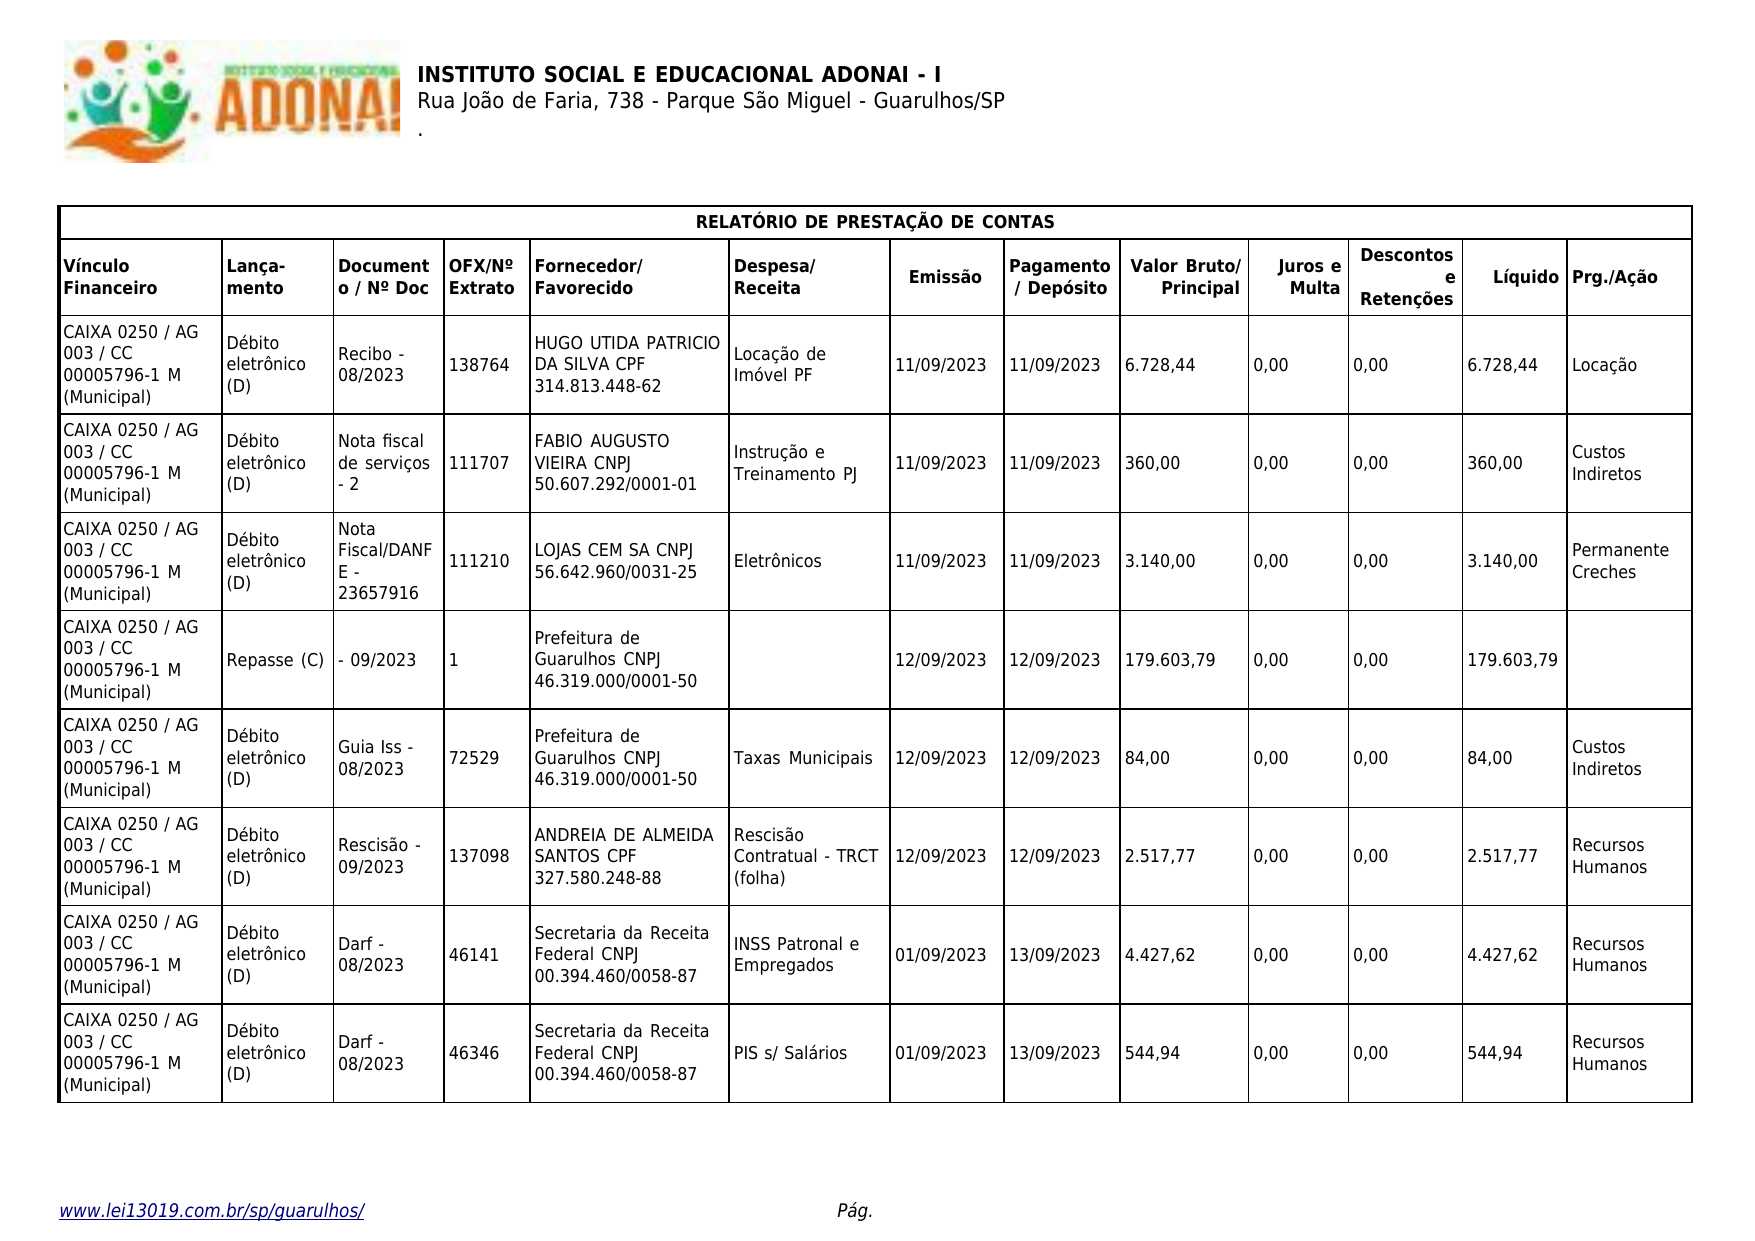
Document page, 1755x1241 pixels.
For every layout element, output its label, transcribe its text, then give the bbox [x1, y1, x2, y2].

table_cell Document o / Nº Doc [334, 240, 443, 315]
table_cell Eletrônicos [730, 513, 889, 610]
table_header RELATÓRIO DE PRESTAÇÃO DE CONTAS [61, 207, 1691, 238]
table_cell HUGO UTIDA PATRICIO DA SILVA CPF 314.813.448-62 [531, 316, 728, 413]
table_cell Rescisão - 09/2023 [334, 808, 443, 905]
table_cell Taxas Municipais [730, 710, 889, 806]
table_cell 0,00 [1349, 513, 1462, 610]
table_cell 11/09/2023 [891, 415, 1003, 511]
table_cell Secretaria da Receita Federal CNPJ 00.394.460/0058-87 [531, 906, 728, 1003]
table_cell Despesa/ Receita [730, 240, 889, 315]
table_cell 111707 [445, 415, 529, 511]
table_cell CAIXA 0250 / AG 003 / CC 00005796-1 M (Municipal) [61, 1005, 221, 1101]
table_cell 0,00 [1249, 906, 1348, 1003]
table_cell 12/09/2023 [1005, 710, 1119, 806]
table_cell 84,00 [1121, 710, 1248, 806]
table_cell CAIXA 0250 / AG 003 / CC 00005796-1 M (Municipal) [61, 316, 221, 413]
table_cell OFX/Nº Extrato [445, 240, 529, 315]
table_cell 4.427,62 [1463, 906, 1566, 1003]
table_cell - 09/2023 [334, 611, 443, 708]
table_cell Débito eletrônico (D) [223, 415, 333, 511]
table_cell INSS Patronal e Empregados [730, 906, 889, 1003]
table_cell FABIO AUGUSTO VIEIRA CNPJ 50.607.292/0001-01 [531, 415, 728, 511]
table_cell Débito eletrônico (D) [223, 513, 333, 610]
table_cell 137098 [445, 808, 529, 905]
table_cell [1568, 611, 1691, 708]
table_cell 11/09/2023 [891, 513, 1003, 610]
table_cell Prefeitura de Guarulhos CNPJ 46.319.000/0001-50 [531, 611, 728, 708]
table_cell 46346 [445, 1005, 529, 1101]
table_cell 138764 [445, 316, 529, 413]
table_cell Débito eletrônico (D) [223, 906, 333, 1003]
table_cell 1 [445, 611, 529, 708]
table_cell Recursos Humanos [1568, 808, 1691, 905]
table_cell LOJAS CEM SA CNPJ 56.642.960/0031-25 [531, 513, 728, 610]
table_cell 2.517,77 [1121, 808, 1248, 905]
table_cell CAIXA 0250 / AG 003 / CC 00005796-1 M (Municipal) [61, 415, 221, 511]
table_cell Nota ﬁscal de serviços - 2 [334, 415, 443, 511]
table_cell 01/09/2023 [891, 906, 1003, 1003]
table_cell 0,00 [1249, 808, 1348, 905]
table_cell PIS s/ Salários [730, 1005, 889, 1101]
table_cell ANDREIA DE ALMEIDA SANTOS CPF 327.580.248-88 [531, 808, 728, 905]
table_cell Juros e Multa [1249, 240, 1348, 315]
table_cell CAIXA 0250 / AG 003 / CC 00005796-1 M (Municipal) [61, 808, 221, 905]
table_cell Fornecedor/ Favorecido [531, 240, 728, 315]
table_cell Locação de Imóvel PF [730, 316, 889, 413]
table_cell Débito eletrônico (D) [223, 710, 333, 806]
table_cell Débito eletrônico (D) [223, 808, 333, 905]
table_cell CAIXA 0250 / AG 003 / CC 00005796-1 M (Municipal) [61, 513, 221, 610]
table_cell 544,94 [1121, 1005, 1248, 1101]
table_cell 179.603,79 [1121, 611, 1248, 708]
table_cell 0,00 [1349, 316, 1462, 413]
table_cell Lança- mento [223, 240, 333, 315]
table_cell Permanente Creches [1568, 513, 1691, 610]
table_cell Recibo - 08/2023 [334, 316, 443, 413]
table_cell Vínculo Financeiro [61, 240, 221, 315]
table_cell Líquido [1463, 240, 1566, 315]
table_cell Débito eletrônico (D) [223, 316, 333, 413]
table_cell CAIXA 0250 / AG 003 / CC 00005796-1 M (Municipal) [61, 710, 221, 806]
table_cell 0,00 [1249, 513, 1348, 610]
table_cell 0,00 [1249, 611, 1348, 708]
table_cell Pagamento / Depósito [1005, 240, 1119, 315]
table_cell 179.603,79 [1463, 611, 1566, 708]
table_cell 0,00 [1349, 611, 1462, 708]
table_cell 11/09/2023 [1005, 513, 1119, 610]
table_cell Nota Fiscal/DANF E - 23657916 [334, 513, 443, 610]
table_cell 111210 [445, 513, 529, 610]
table_cell Custos Indiretos [1568, 415, 1691, 511]
table_cell 0,00 [1349, 710, 1462, 806]
table_cell Rescisão Contratual - TRCT (folha) [730, 808, 889, 905]
table_cell 12/09/2023 [891, 808, 1003, 905]
table_cell 84,00 [1463, 710, 1566, 806]
table_cell 0,00 [1349, 906, 1462, 1003]
table_cell 01/09/2023 [891, 1005, 1003, 1101]
table_cell 11/09/2023 [1005, 316, 1119, 413]
table_cell Débito eletrônico (D) [223, 1005, 333, 1101]
table_cell 544,94 [1463, 1005, 1566, 1101]
table_cell Prefeitura de Guarulhos CNPJ 46.319.000/0001-50 [531, 710, 728, 806]
table_cell CAIXA 0250 / AG 003 / CC 00005796-1 M (Municipal) [61, 906, 221, 1003]
table_cell 6.728,44 [1121, 316, 1248, 413]
table_cell 12/09/2023 [891, 710, 1003, 806]
table_cell 13/09/2023 [1005, 906, 1119, 1003]
table_cell 11/09/2023 [891, 316, 1003, 413]
table_cell Repasse (C) [223, 611, 333, 708]
table_cell CAIXA 0250 / AG 003 / CC 00005796-1 M (Municipal) [61, 611, 221, 708]
table_cell 0,00 [1349, 415, 1462, 511]
table_cell Locação [1568, 316, 1691, 413]
table_cell 0,00 [1349, 1005, 1462, 1101]
table_cell 0,00 [1249, 710, 1348, 806]
table_cell 46141 [445, 906, 529, 1003]
table_cell 0,00 [1249, 415, 1348, 511]
table_cell 0,00 [1349, 808, 1462, 905]
table_cell 12/09/2023 [1005, 611, 1119, 708]
table_cell Guia Iss - 08/2023 [334, 710, 443, 806]
table_cell [730, 611, 889, 708]
table_cell 12/09/2023 [1005, 808, 1119, 905]
table_cell 3.140,00 [1121, 513, 1248, 610]
table_cell Descontos e Retenções [1349, 240, 1462, 315]
table_cell Prg./Ação [1568, 240, 1691, 315]
table_cell Recursos Humanos [1568, 906, 1691, 1003]
table_cell Darf - 08/2023 [334, 906, 443, 1003]
table_cell Instrução e Treinamento PJ [730, 415, 889, 511]
table_cell 0,00 [1249, 1005, 1348, 1101]
table_cell 360,00 [1121, 415, 1248, 511]
table_cell 72529 [445, 710, 529, 806]
table_cell Valor Bruto/ Principal [1121, 240, 1248, 315]
table_cell 4.427,62 [1121, 906, 1248, 1003]
table_cell 0,00 [1249, 316, 1348, 413]
table_cell Emissão [891, 240, 1003, 315]
table_cell 13/09/2023 [1005, 1005, 1119, 1101]
table_cell Secretaria da Receita Federal CNPJ 00.394.460/0058-87 [531, 1005, 728, 1101]
table_cell 2.517,77 [1463, 808, 1566, 905]
table_cell 6.728,44 [1463, 316, 1566, 413]
table_cell 3.140,00 [1463, 513, 1566, 610]
table_cell Custos Indiretos [1568, 710, 1691, 806]
table_cell 11/09/2023 [1005, 415, 1119, 511]
table_cell Darf - 08/2023 [334, 1005, 443, 1101]
table_cell 360,00 [1463, 415, 1566, 511]
table_cell Recursos Humanos [1568, 1005, 1691, 1101]
table_cell 12/09/2023 [891, 611, 1003, 708]
